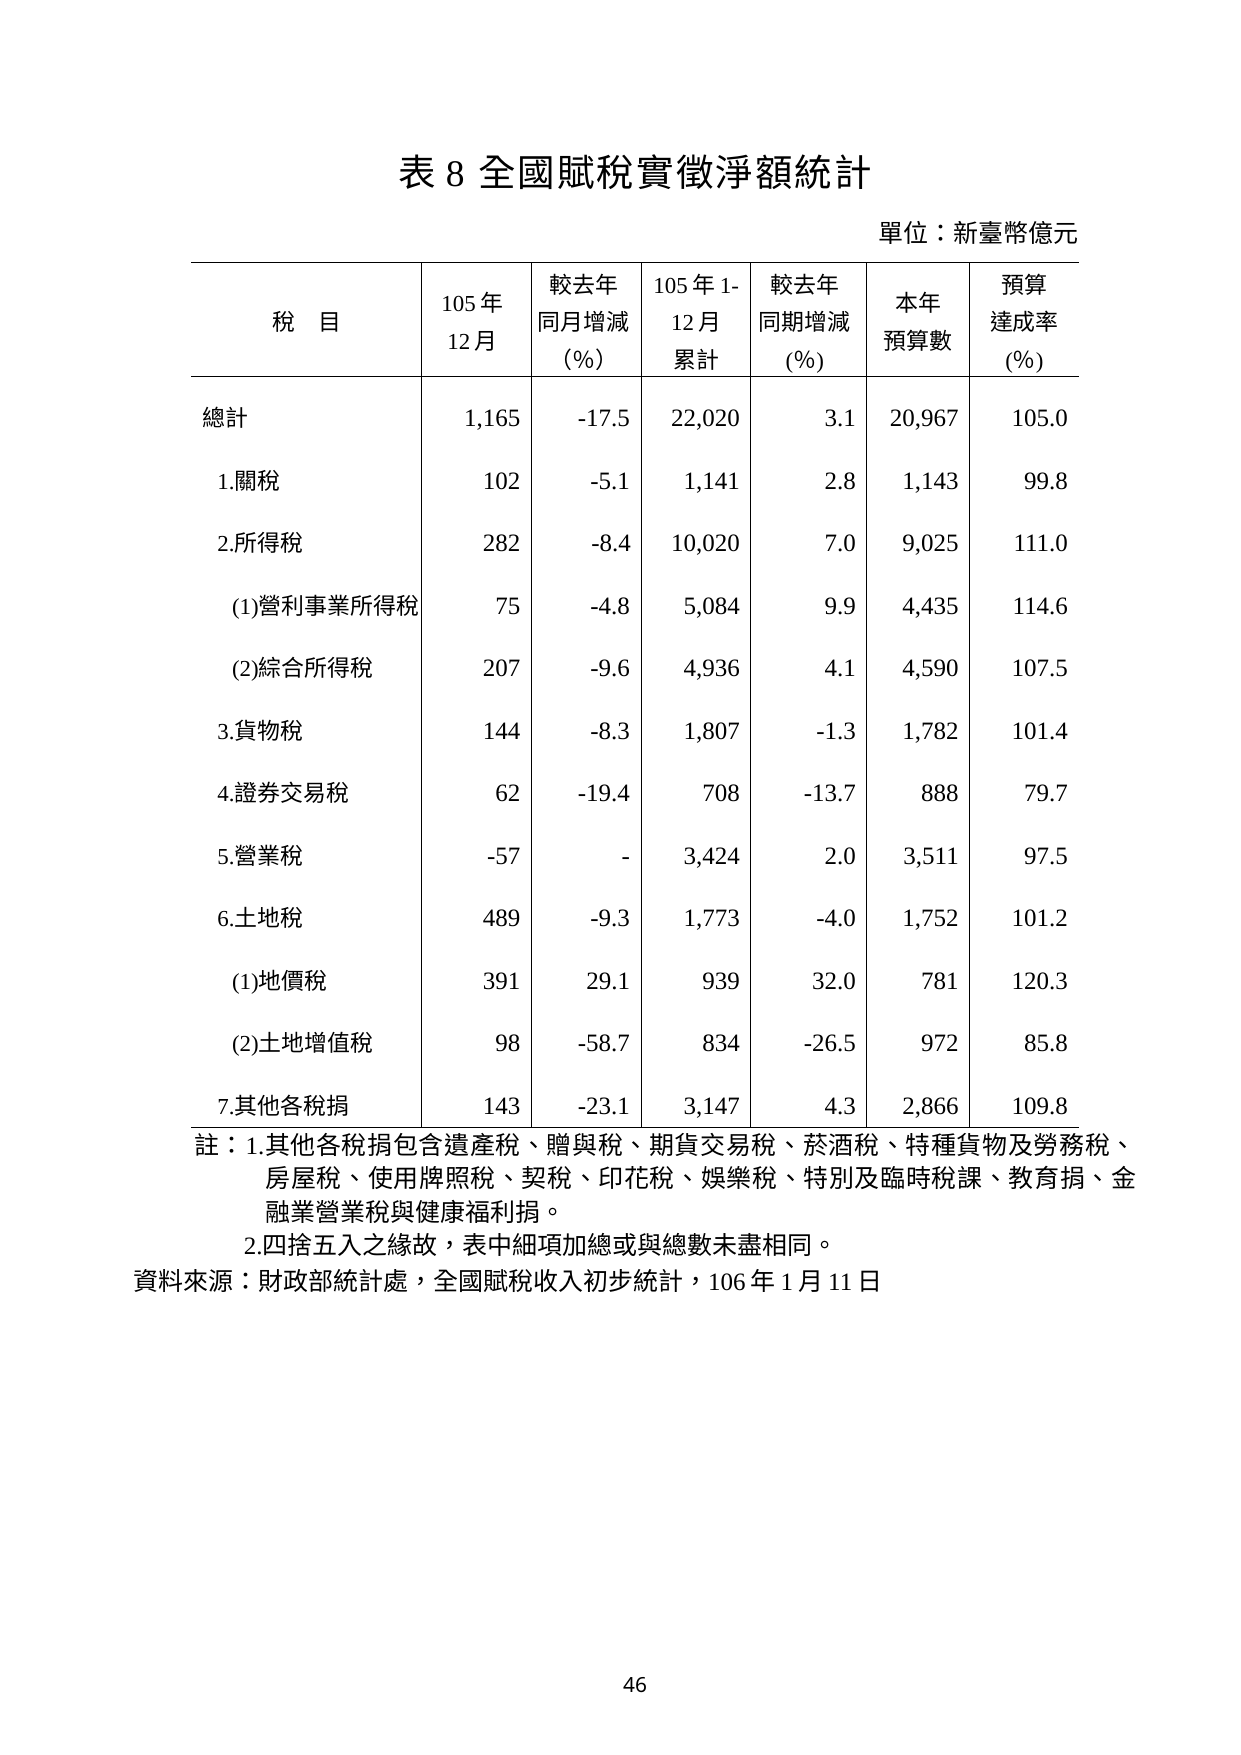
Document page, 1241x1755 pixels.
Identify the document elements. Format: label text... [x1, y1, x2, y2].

table_cell 834 [642, 1002, 750, 1064]
table_cell 102 [422, 439, 531, 502]
table_cell 3,511 [867, 814, 969, 877]
text 註：1.其他各稅捐包含遺產稅、贈與稅、期貨交易稅、菸酒稅、特種貨物及勞務稅、房屋稅、使用牌照稅、契稅、印花稅、娛樂稅、特別及臨時稅課、教育捐、金融業營業稅與健康福利捐。 [194, 1128, 1137, 1228]
text 資料來源：財政部統計處，全國賦稅收入初步統計，106年1月11日 [133, 1261, 1137, 1297]
table_cell 7.0 [751, 502, 866, 564]
table_cell 98 [422, 1002, 531, 1064]
table_cell 9,025 [867, 502, 969, 564]
table_cell 489 [422, 877, 531, 939]
table_header 較去年 同期增減 (％) [751, 263, 866, 376]
table_cell 1,752 [867, 877, 969, 939]
table_cell - [532, 814, 641, 877]
table_cell -26.5 [751, 1002, 866, 1064]
table_cell 29.1 [532, 939, 641, 1002]
table_header 稅 目 [191, 263, 421, 376]
table_cell 22,020 [642, 377, 750, 439]
table_cell 7.其他各稅捐 [191, 1064, 421, 1127]
table_header 較去年 同月增減 （％） [532, 263, 641, 376]
table_cell -5.1 [532, 439, 641, 502]
table_cell 1,782 [867, 689, 969, 752]
table_cell 114.6 [970, 564, 1079, 627]
table_cell -1.3 [751, 689, 866, 752]
table_cell 97.5 [970, 814, 1079, 877]
table_cell -23.1 [532, 1064, 641, 1127]
table_cell 101.2 [970, 877, 1079, 939]
table_cell 101.4 [970, 689, 1079, 752]
table_cell 939 [642, 939, 750, 1002]
table_cell 282 [422, 502, 531, 564]
table_cell (2)綜合所得稅 [191, 627, 421, 689]
table_cell 207 [422, 627, 531, 689]
table_cell 3.1 [751, 377, 866, 439]
table_header 105年1-12月 累計 [642, 263, 750, 376]
table_cell 888 [867, 752, 969, 814]
table_cell -9.3 [532, 877, 641, 939]
table_cell 4.3 [751, 1064, 866, 1127]
table_cell 143 [422, 1064, 531, 1127]
table_cell -57 [422, 814, 531, 877]
table_cell 4.1 [751, 627, 866, 689]
table_cell 1.關稅 [191, 439, 421, 502]
table_cell 781 [867, 939, 969, 1002]
table_cell 62 [422, 752, 531, 814]
table_cell 總計 [191, 377, 421, 439]
table_cell 1,165 [422, 377, 531, 439]
table_cell 20,967 [867, 377, 969, 439]
table_cell 2.所得稅 [191, 502, 421, 564]
table_cell -17.5 [532, 377, 641, 439]
table_cell 79.7 [970, 752, 1079, 814]
table_cell 4,936 [642, 627, 750, 689]
table_cell (2)土地增值稅 [191, 1002, 421, 1064]
table_cell 1,807 [642, 689, 750, 752]
table_cell 107.5 [970, 627, 1079, 689]
table_cell 1,143 [867, 439, 969, 502]
table_header 105年 12月 [422, 263, 531, 376]
table_cell 5,084 [642, 564, 750, 627]
text 單位：新臺幣億元 [183, 197, 1078, 249]
table_cell 4,435 [867, 564, 969, 627]
table_cell 109.8 [970, 1064, 1079, 1127]
table_cell -4.8 [532, 564, 641, 627]
table_cell 4,590 [867, 627, 969, 689]
table_cell 2.0 [751, 814, 866, 877]
table_cell 111.0 [970, 502, 1079, 564]
table_cell 9.9 [751, 564, 866, 627]
table_cell -8.3 [532, 689, 641, 752]
table_cell -9.6 [532, 627, 641, 689]
table_cell 105.0 [970, 377, 1079, 439]
table_cell 972 [867, 1002, 969, 1064]
table_cell 1,773 [642, 877, 750, 939]
table_cell 391 [422, 939, 531, 1002]
table_cell 75 [422, 564, 531, 627]
table_cell 85.8 [970, 1002, 1079, 1064]
table_cell 3,147 [642, 1064, 750, 1127]
text 2.四捨五入之緣故，表中細項加總或與總數未盡相同。 [170, 1228, 1137, 1261]
table_cell 32.0 [751, 939, 866, 1002]
table_cell 99.8 [970, 439, 1079, 502]
table_cell 708 [642, 752, 750, 814]
table_cell 10,020 [642, 502, 750, 564]
table_cell -58.7 [532, 1002, 641, 1064]
table_header 本年 預算數 [867, 263, 969, 376]
table_cell 6.土地稅 [191, 877, 421, 939]
table_cell 2,866 [867, 1064, 969, 1127]
table_cell -19.4 [532, 752, 641, 814]
table_cell 120.3 [970, 939, 1079, 1002]
text 表8 全國賦稅實徵淨額統計 [133, 143, 1137, 197]
table_cell -13.7 [751, 752, 866, 814]
table_cell -4.0 [751, 877, 866, 939]
table_header 預算 達成率 (％) [970, 263, 1079, 376]
table_cell 2.8 [751, 439, 866, 502]
table_cell 5.營業稅 [191, 814, 421, 877]
table_cell 4.證券交易稅 [191, 752, 421, 814]
table_cell (1)營利事業所得稅 [191, 564, 421, 627]
table_cell (1)地價稅 [191, 939, 421, 1002]
table_cell 3,424 [642, 814, 750, 877]
table_cell -8.4 [532, 502, 641, 564]
table_cell 3.貨物稅 [191, 689, 421, 752]
table_cell 1,141 [642, 439, 750, 502]
table_cell 144 [422, 689, 531, 752]
